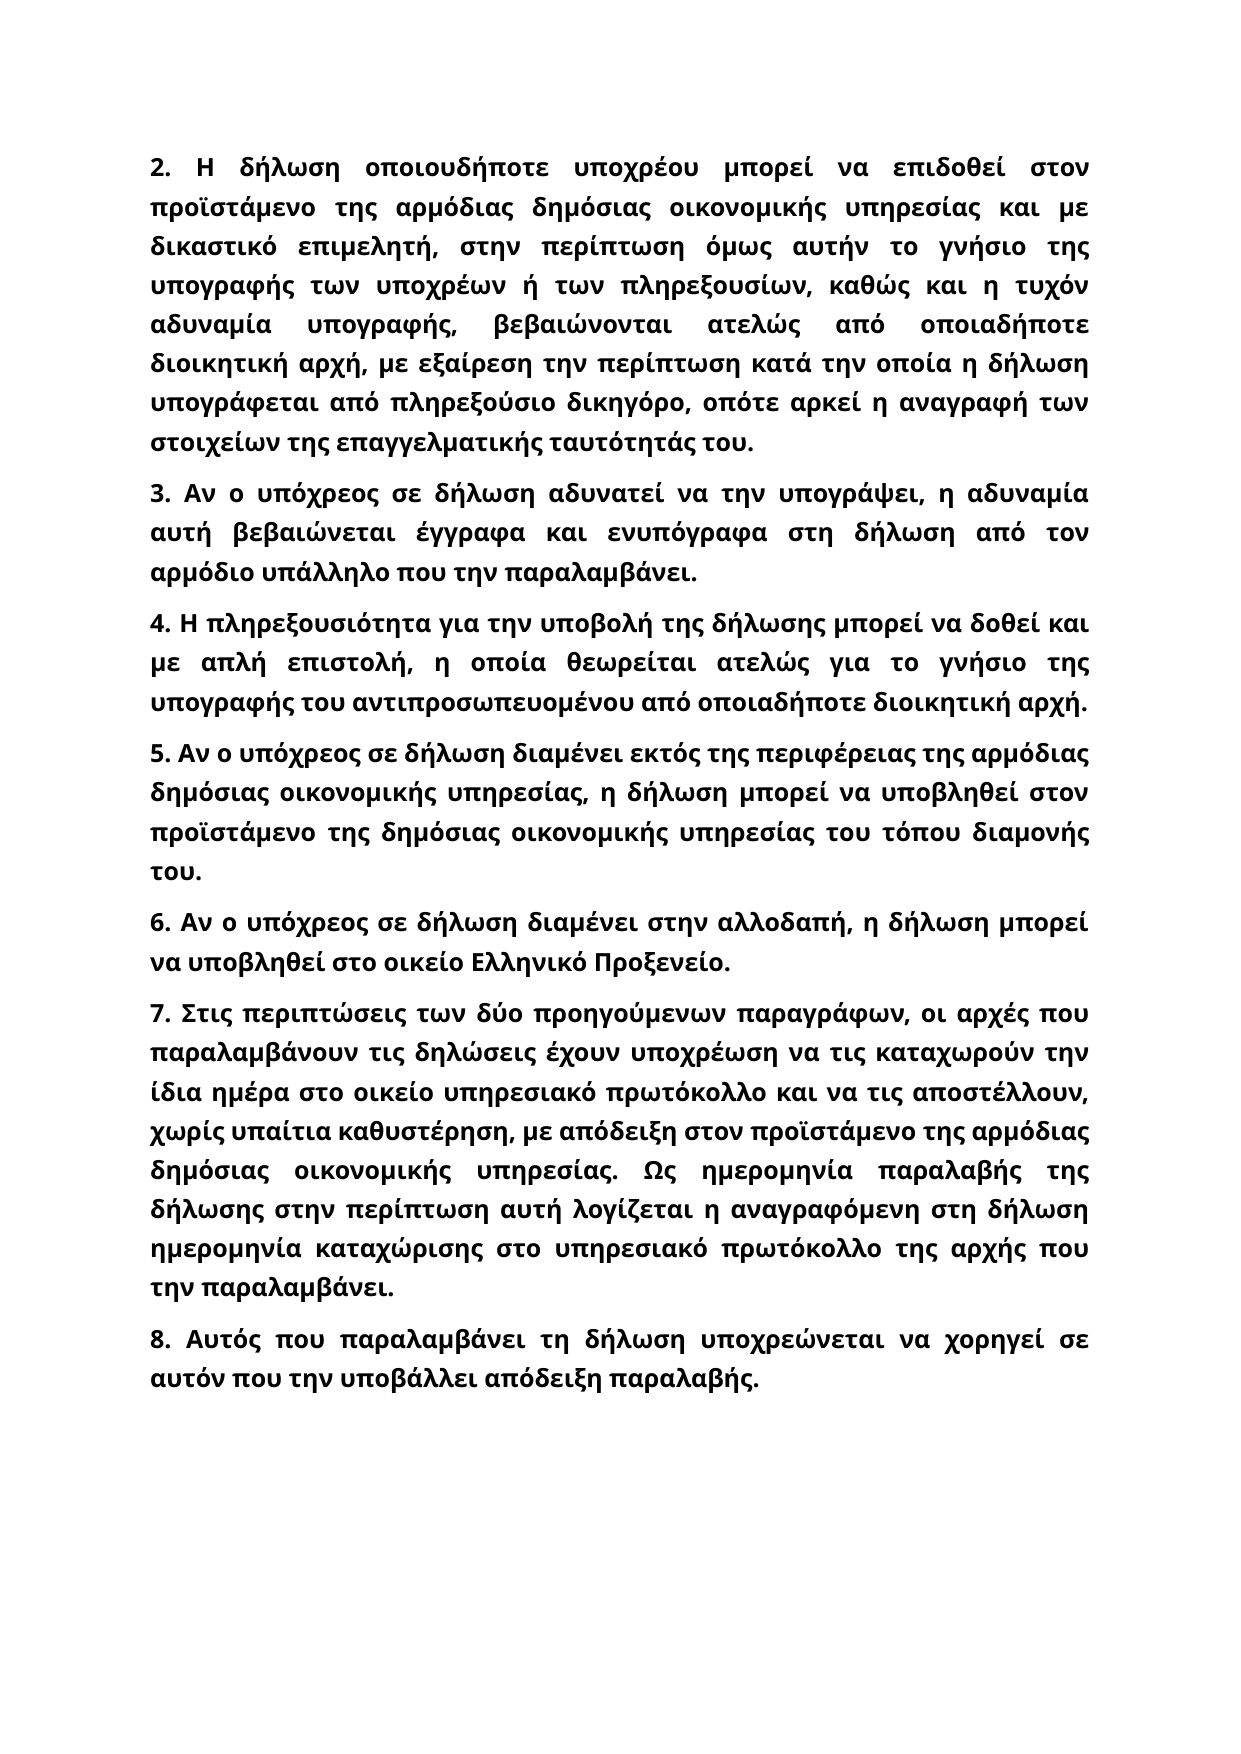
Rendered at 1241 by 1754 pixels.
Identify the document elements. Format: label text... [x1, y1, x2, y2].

text 3. Αν ο υπόχρεος σε δήλωση αδυνατεί να την υπογράψει, η αδυναμία αυτή βεβαιώνεται έγγραφα και ενυπόγραφα στη δήλωση από τον αρμόδιο υπάλληλο που την παραλαμβάνει. [150, 476, 1090, 588]
text 8. Αυτός που παραλαμβάνει τη δήλωση υποχρεώνεται να χορηγεί σε αυτόν που την υποβάλλει απόδειξη παραλαβής. [150, 1322, 1090, 1395]
text 7. Στις περιπτώσεις των δύο προηγούμενων παραγράφων, οι αρχές που παραλαμβάνουν τις δηλώσεις έχουν υποχρέωση να τις καταχωρούν την ίδια ημέρα στο οικείο υπηρεσιακό πρωτόκολλο και να τις αποστέλλουν, χωρίς υπαίτια καθυστέρηση, με απόδειξη στον προϊστάμενο της αρμόδιας δημόσιας οικονομικής υπηρεσίας. Ως ημερομηνία παραλαβής της δήλωσης στην περίπτωση αυτή λογίζεται η αναγραφόμενη στη δήλωση ημερομηνία καταχώρισης στο υπηρεσιακό πρωτόκολλο της αρχής που την παραλαμβάνει. [150, 996, 1090, 1304]
text 6. Αν ο υπόχρεος σε δήλωση διαμένει στην αλλοδαπή, η δήλωση μπορεί να υποβληθεί στο οικείο Ελληνικό Προξενείο. [150, 905, 1090, 978]
text 2. Η δήλωση οποιουδήποτε υποχρέου μπορεί να επιδοθεί στον προϊστάμενο της αρμόδιας δημόσιας οικονομικής υπηρεσίας και με δικαστικό επιμελητή, στην περίπτωση όμως αυτήν το γνήσιο της υπογραφής των υποχρέων ή των πληρεξουσίων, καθώς και η τυχόν αδυναμία υπογραφής, βεβαιώνονται ατελώς από οποιαδήποτε διοικητική αρχή, με εξαίρεση την περίπτωση κατά την οποία η δήλωση υπογράφεται από πληρεξούσιο δικηγόρο, οπότε αρκεί η αναγραφή των στοιχείων της επαγγελματικής ταυτότητάς του. [150, 150, 1090, 458]
text 5. Αν ο υπόχρεος σε δήλωση διαμένει εκτός της περιφέρειας της αρμόδιας δημόσιας οικονομικής υπηρεσίας, η δήλωση μπορεί να υποβληθεί στον προϊστάμενο της δημόσιας οικονομικής υπηρεσίας του τόπου διαμονής του. [150, 736, 1090, 887]
text 4. Η πληρεξουσιότητα για την υποβολή της δήλωσης μπορεί να δοθεί και με απλή επιστολή, η οποία θεωρείται ατελώς για το γνήσιο της υπογραφής του αντιπροσωπευομένου από οποιαδήποτε διοικητική αρχή. [150, 606, 1090, 718]
